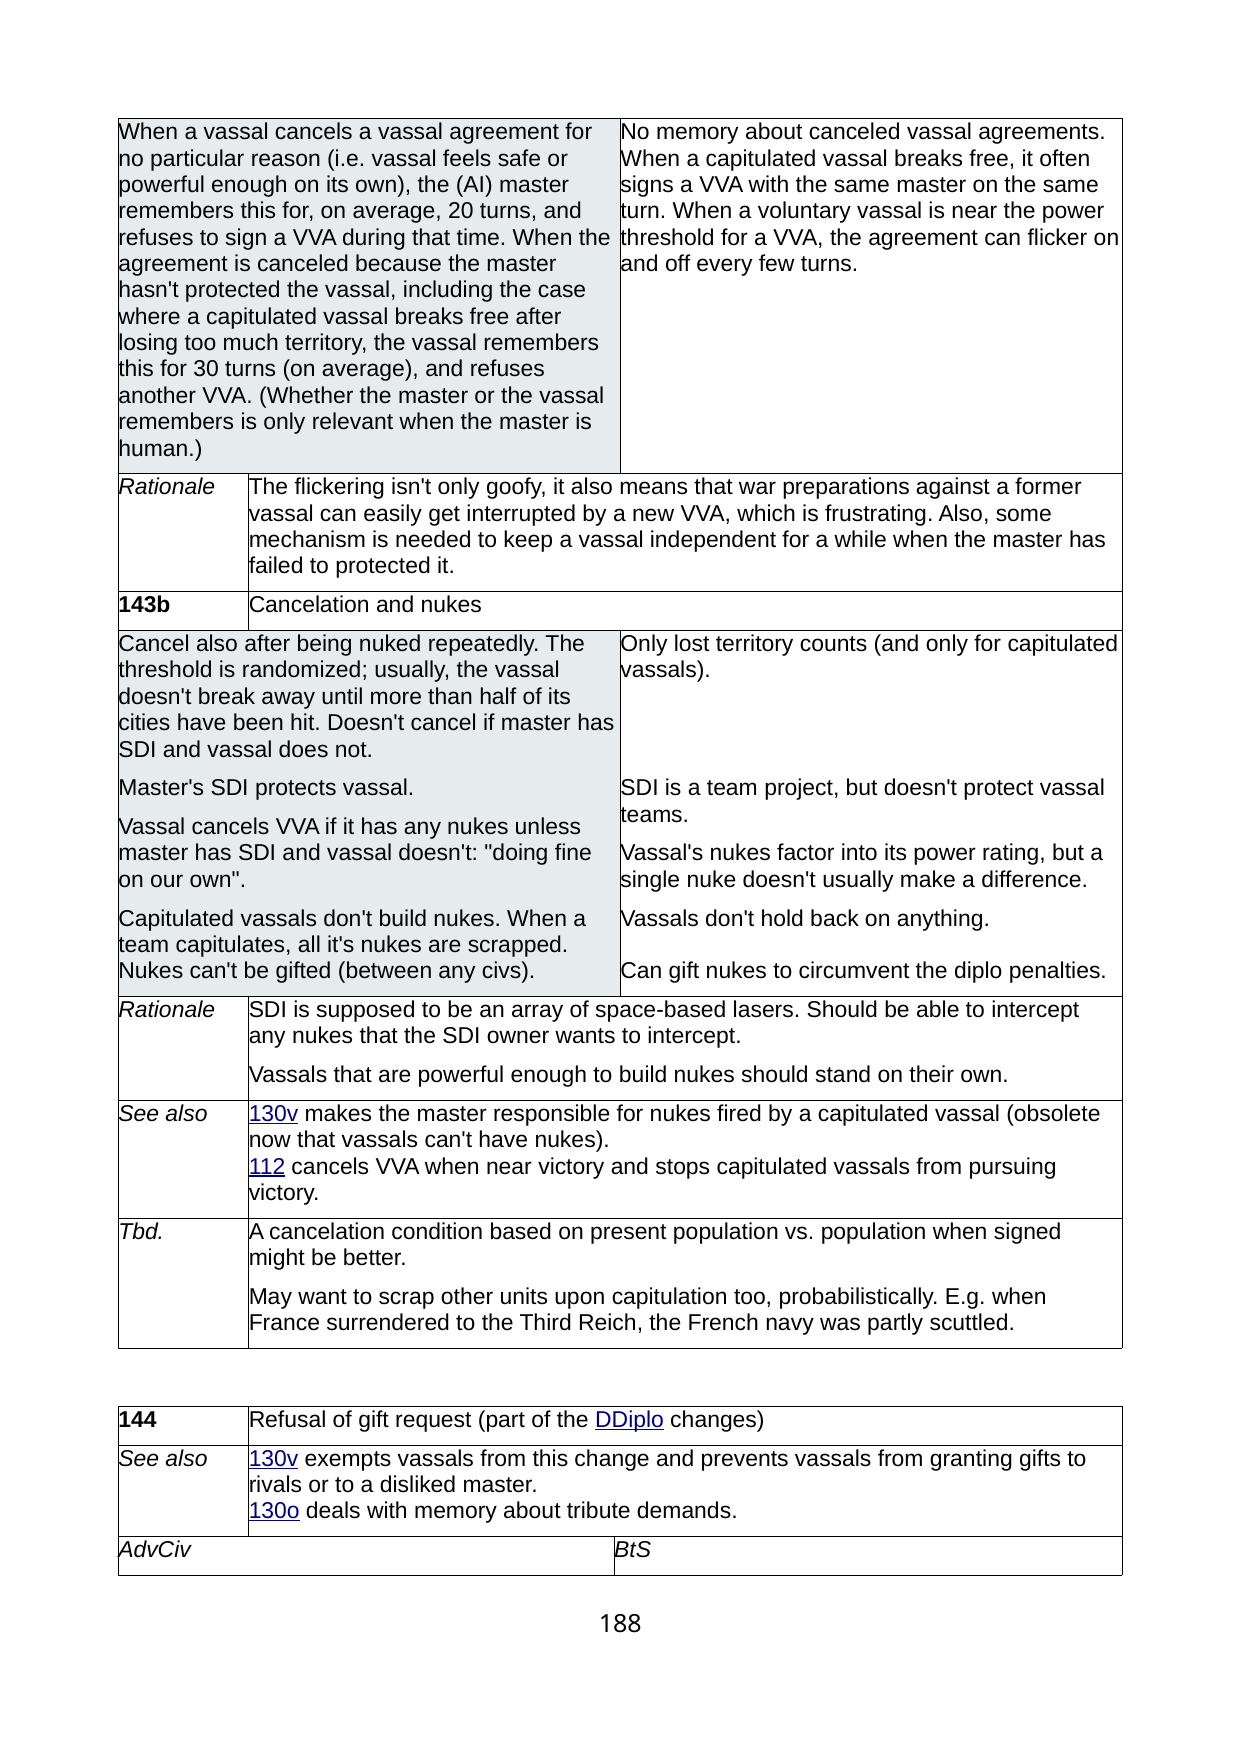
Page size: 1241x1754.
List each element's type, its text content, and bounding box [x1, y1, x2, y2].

table_cell See also [119, 1101, 248, 1218]
table_header Refusal of gift request (part of the DDiplo changes) [249, 1407, 1122, 1444]
table_cell Tbd. [119, 1219, 248, 1348]
table_cell 130v makes the master responsible for nukes fired by a capitulated vassal (obsolete now that vassals can't have nukes). 112 cancels VVA when near victory and stops capitulated vassals from pursuing victory. [249, 1101, 1122, 1218]
table_cell Only lost territory counts (and only for capitulated vassals). SDI is a team project, but doesn't protect vassal teams. Vassal's nukes factor into its power rating, but a single nuke doesn't usually make a difference. Vassals don't hold back on anything. Can gift nukes to circumvent the diplo penalties. [621, 631, 1122, 996]
table_cell See also [119, 1446, 248, 1536]
table_cell When a vassal cancels a vassal agreement for no particular reason (i.e. vassal feels safe or powerful enough on its own), the (AI) master remembers this for, on average, 20 turns, and refuses to sign a VVA during that time. When the agreement is canceled because the master hasn't protected the vassal, including the case where a capitulated vassal breaks free after losing too much territory, the vassal remembers this for 30 turns (on average), and refuses another VVA. (Whether the master or the vassal remembers is only relevant when the master is human.) [119, 119, 620, 473]
table_cell SDI is supposed to be an array of space-based lasers. Should be able to intercept any nukes that the SDI owner wants to intercept. Vassals that are powerful enough to build nukes should stand on their own. [249, 997, 1122, 1100]
table_cell Cancelation and nukes [249, 592, 1122, 630]
table_cell 130v exempts vassals from this change and prevents vassals from granting gifts to rivals or to a disliked master. 130o deals with memory about tribute demands. [249, 1446, 1122, 1536]
table_cell Rationale [119, 997, 248, 1100]
table_cell 143b [119, 592, 248, 630]
table_cell AdvCiv [119, 1537, 614, 1575]
table_header 144 [119, 1407, 248, 1444]
table_cell BtS [615, 1537, 1122, 1575]
table_cell Rationale [119, 474, 248, 591]
table_cell No memory about canceled vassal agreements. When a capitulated vassal breaks free, it often signs a VVA with the same master on the same turn. When a voluntary vassal is near the power threshold for a VVA, the agreement can flicker on and off every few turns. [621, 119, 1122, 473]
table_cell Cancel also after being nuked repeatedly. The threshold is randomized; usually, the vassal doesn't break away until more than half of its cities have been hit. Doesn't cancel if master has SDI and vassal does not. Master's SDI protects vassal. Vassal cancels VVA if it has any nukes unless master has SDI and vassal doesn't: "doing fine on our own". Capitulated vassals don't build nukes. When a team capitulates, all it's nukes are scrapped. Nukes can't be gifted (between any civs). [119, 631, 620, 996]
table_cell A cancelation condition based on present population vs. population when signed might be better. May want to scrap other units upon capitulation too, probabilistically. E.g. when France surrendered to the Third Reich, the French navy was partly scuttled. [249, 1219, 1122, 1348]
table_cell The flickering isn't only goofy, it also means that war preparations against a former vassal can easily get interrupted by a new VVA, which is frustrating. Also, some mechanism is needed to keep a vassal independent for a while when the master has failed to protected it. [249, 474, 1122, 591]
